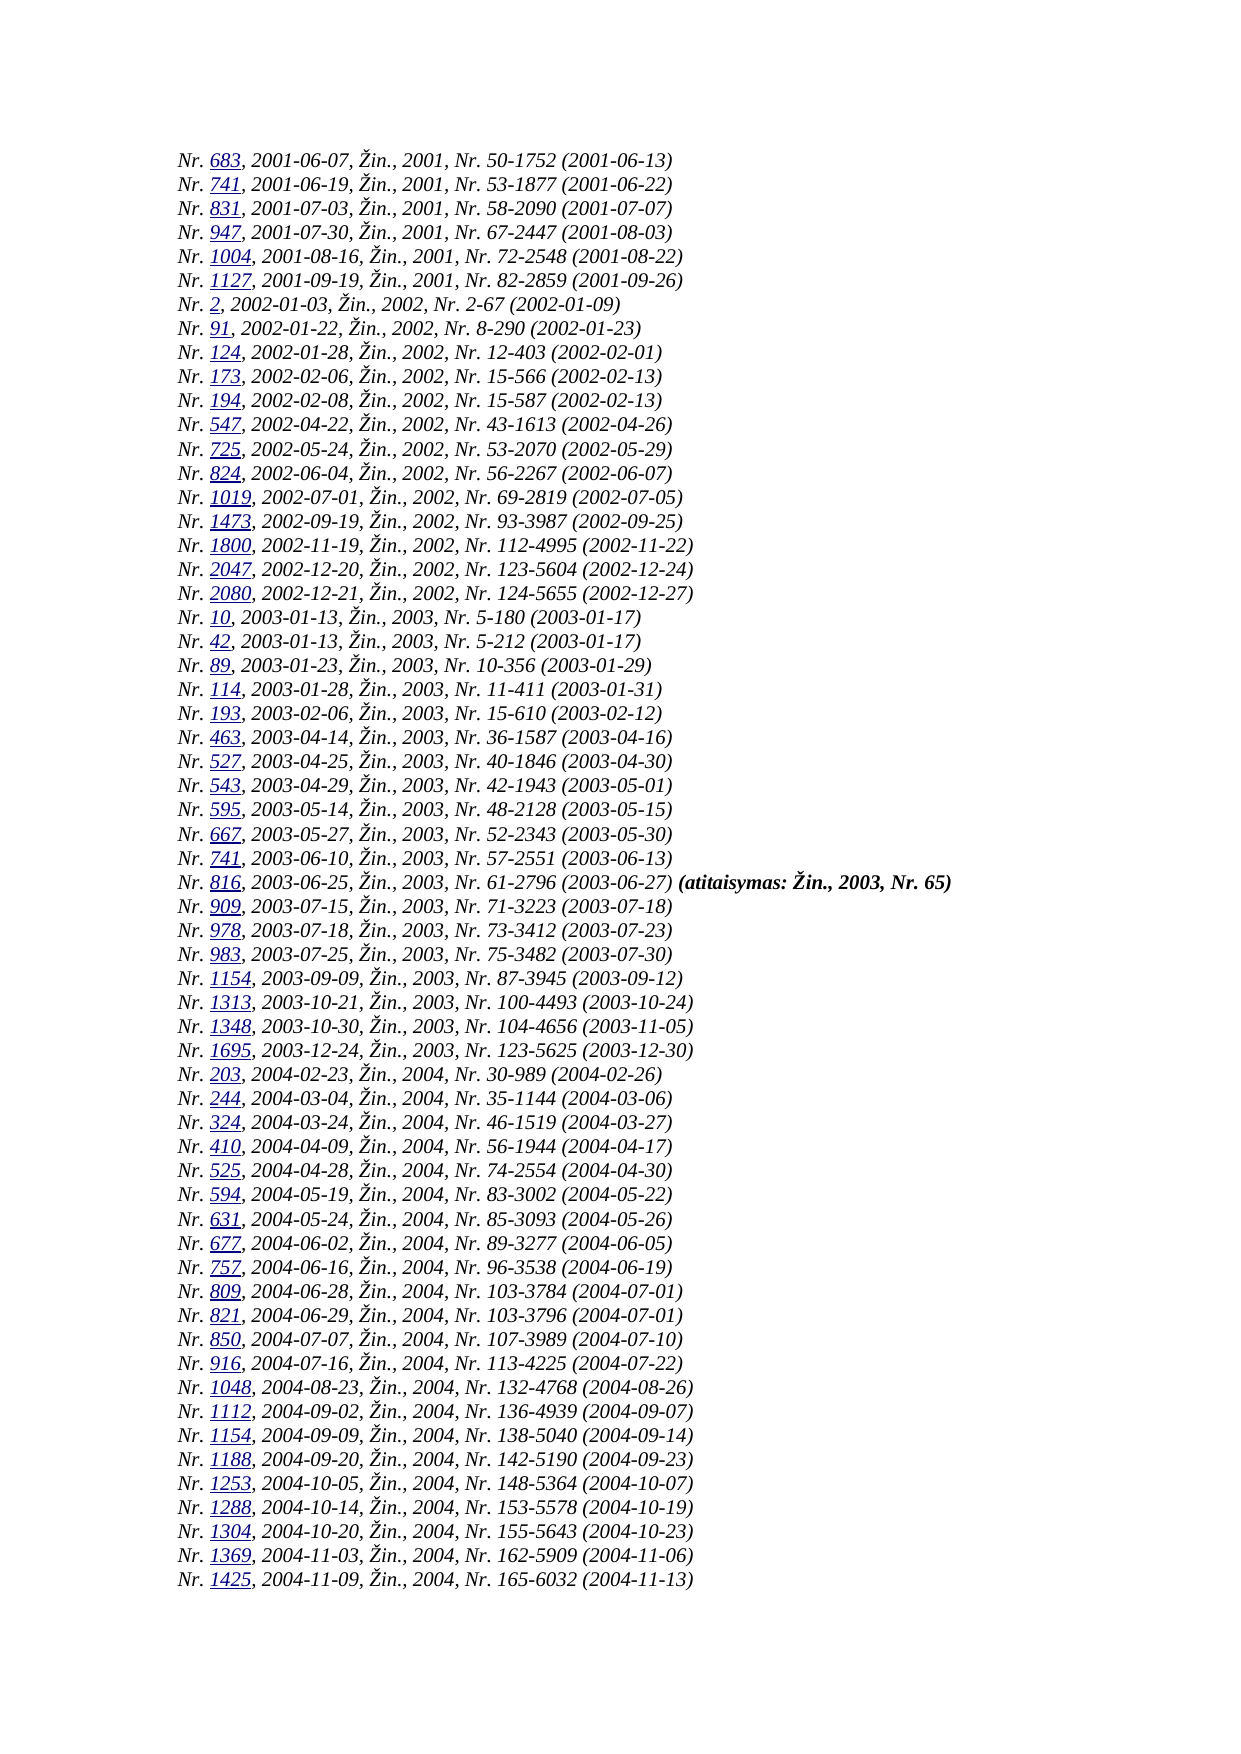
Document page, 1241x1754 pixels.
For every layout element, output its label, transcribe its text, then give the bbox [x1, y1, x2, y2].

text Nr. 91, 2002-01-22, Žin., 2002, Nr. 8-290 (2002-01-23) [177, 316, 1122, 340]
text Nr. 677, 2004-06-02, Žin., 2004, Nr. 89-3277 (2004-06-05) [177, 1231, 1122, 1254]
text Nr. 525, 2004-04-28, Žin., 2004, Nr. 74-2554 (2004-04-30) [177, 1158, 1122, 1182]
text Nr. 173, 2002-02-06, Žin., 2002, Nr. 15-566 (2002-02-13) [177, 364, 1122, 388]
text Nr. 1473, 2002-09-19, Žin., 2002, Nr. 93-3987 (2002-09-25) [177, 509, 1122, 533]
text Nr. 1154, 2004-09-09, Žin., 2004, Nr. 138-5040 (2004-09-14) [177, 1423, 1122, 1447]
text Nr. 725, 2002-05-24, Žin., 2002, Nr. 53-2070 (2002-05-29) [177, 436, 1122, 461]
text Nr. 824, 2002-06-04, Žin., 2002, Nr. 56-2267 (2002-06-07) [177, 461, 1122, 484]
text Nr. 324, 2004-03-24, Žin., 2004, Nr. 46-1519 (2004-03-27) [177, 1110, 1122, 1134]
text Nr. 631, 2004-05-24, Žin., 2004, Nr. 85-3093 (2004-05-26) [177, 1206, 1122, 1231]
text Nr. 1004, 2001-08-16, Žin., 2001, Nr. 72-2548 (2001-08-22) [177, 244, 1122, 268]
text Nr. 2, 2002-01-03, Žin., 2002, Nr. 2-67 (2002-01-09) [177, 292, 1122, 316]
text Nr. 1048, 2004-08-23, Žin., 2004, Nr. 132-4768 (2004-08-26) [177, 1375, 1122, 1399]
text Nr. 2080, 2002-12-21, Žin., 2002, Nr. 124-5655 (2002-12-27) [177, 581, 1122, 605]
text Nr. 983, 2003-07-25, Žin., 2003, Nr. 75-3482 (2003-07-30) [177, 942, 1122, 966]
text Nr. 916, 2004-07-16, Žin., 2004, Nr. 113-4225 (2004-07-22) [177, 1351, 1122, 1375]
text Nr. 1348, 2003-10-30, Žin., 2003, Nr. 104-4656 (2003-11-05) [177, 1014, 1122, 1038]
text Nr. 547, 2002-04-22, Žin., 2002, Nr. 43-1613 (2002-04-26) [177, 412, 1122, 436]
text Nr. 10, 2003-01-13, Žin., 2003, Nr. 5-180 (2003-01-17) [177, 605, 1122, 629]
text Nr. 821, 2004-06-29, Žin., 2004, Nr. 103-3796 (2004-07-01) [177, 1303, 1122, 1327]
text Nr. 1695, 2003-12-24, Žin., 2003, Nr. 123-5625 (2003-12-30) [177, 1038, 1122, 1062]
text Nr. 193, 2003-02-06, Žin., 2003, Nr. 15-610 (2003-02-12) [177, 701, 1122, 725]
text Nr. 527, 2003-04-25, Žin., 2003, Nr. 40-1846 (2003-04-30) [177, 749, 1122, 773]
text Nr. 1112, 2004-09-02, Žin., 2004, Nr. 136-4939 (2004-09-07) [177, 1399, 1122, 1423]
text Nr. 543, 2003-04-29, Žin., 2003, Nr. 42-1943 (2003-05-01) [177, 773, 1122, 797]
text Nr. 1800, 2002-11-19, Žin., 2002, Nr. 112-4995 (2002-11-22) [177, 533, 1122, 557]
text Nr. 244, 2004-03-04, Žin., 2004, Nr. 35-1144 (2004-03-06) [177, 1086, 1122, 1110]
text Nr. 741, 2001-06-19, Žin., 2001, Nr. 53-1877 (2001-06-22) [177, 172, 1122, 196]
text Nr. 667, 2003-05-27, Žin., 2003, Nr. 52-2343 (2003-05-30) [177, 821, 1122, 846]
text Nr. 1288, 2004-10-14, Žin., 2004, Nr. 153-5578 (2004-10-19) [177, 1495, 1122, 1519]
text Nr. 683, 2001-06-07, Žin., 2001, Nr. 50-1752 (2001-06-13) [177, 148, 1122, 172]
text Nr. 1304, 2004-10-20, Žin., 2004, Nr. 155-5643 (2004-10-23) [177, 1519, 1122, 1543]
text Nr. 831, 2001-07-03, Žin., 2001, Nr. 58-2090 (2001-07-07) [177, 196, 1122, 220]
text Nr. 594, 2004-05-19, Žin., 2004, Nr. 83-3002 (2004-05-22) [177, 1182, 1122, 1206]
text Nr. 203, 2004-02-23, Žin., 2004, Nr. 30-989 (2004-02-26) [177, 1062, 1122, 1086]
text Nr. 1019, 2002-07-01, Žin., 2002, Nr. 69-2819 (2002-07-05) [177, 484, 1122, 509]
text Nr. 114, 2003-01-28, Žin., 2003, Nr. 11-411 (2003-01-31) [177, 677, 1122, 701]
text Nr. 194, 2002-02-08, Žin., 2002, Nr. 15-587 (2002-02-13) [177, 388, 1122, 412]
text Nr. 1127, 2001-09-19, Žin., 2001, Nr. 82-2859 (2001-09-26) [177, 268, 1122, 292]
text Nr. 947, 2001-07-30, Žin., 2001, Nr. 67-2447 (2001-08-03) [177, 220, 1122, 244]
text Nr. 2047, 2002-12-20, Žin., 2002, Nr. 123-5604 (2002-12-24) [177, 557, 1122, 581]
text Nr. 89, 2003-01-23, Žin., 2003, Nr. 10-356 (2003-01-29) [177, 653, 1122, 677]
text Nr. 978, 2003-07-18, Žin., 2003, Nr. 73-3412 (2003-07-23) [177, 918, 1122, 942]
text Nr. 816, 2003-06-25, Žin., 2003, Nr. 61-2796 (2003-06-27) (atitaisymas: Žin., 2003, Nr. 65) [177, 869, 1122, 894]
text Nr. 1313, 2003-10-21, Žin., 2003, Nr. 100-4493 (2003-10-24) [177, 990, 1122, 1014]
text Nr. 42, 2003-01-13, Žin., 2003, Nr. 5-212 (2003-01-17) [177, 629, 1122, 653]
text Nr. 1253, 2004-10-05, Žin., 2004, Nr. 148-5364 (2004-10-07) [177, 1471, 1122, 1495]
text Nr. 850, 2004-07-07, Žin., 2004, Nr. 107-3989 (2004-07-10) [177, 1327, 1122, 1351]
text Nr. 463, 2003-04-14, Žin., 2003, Nr. 36-1587 (2003-04-16) [177, 725, 1122, 749]
text Nr. 909, 2003-07-15, Žin., 2003, Nr. 71-3223 (2003-07-18) [177, 894, 1122, 918]
text Nr. 741, 2003-06-10, Žin., 2003, Nr. 57-2551 (2003-06-13) [177, 846, 1122, 869]
text Nr. 1425, 2004-11-09, Žin., 2004, Nr. 165-6032 (2004-11-13) [177, 1567, 1122, 1591]
text Nr. 124, 2002-01-28, Žin., 2002, Nr. 12-403 (2002-02-01) [177, 340, 1122, 364]
text Nr. 809, 2004-06-28, Žin., 2004, Nr. 103-3784 (2004-07-01) [177, 1279, 1122, 1303]
text Nr. 1154, 2003-09-09, Žin., 2003, Nr. 87-3945 (2003-09-12) [177, 966, 1122, 990]
text Nr. 757, 2004-06-16, Žin., 2004, Nr. 96-3538 (2004-06-19) [177, 1254, 1122, 1279]
text Nr. 1369, 2004-11-03, Žin., 2004, Nr. 162-5909 (2004-11-06) [177, 1543, 1122, 1567]
text Nr. 410, 2004-04-09, Žin., 2004, Nr. 56-1944 (2004-04-17) [177, 1134, 1122, 1158]
text Nr. 1188, 2004-09-20, Žin., 2004, Nr. 142-5190 (2004-09-23) [177, 1447, 1122, 1471]
text Nr. 595, 2003-05-14, Žin., 2003, Nr. 48-2128 (2003-05-15) [177, 797, 1122, 821]
